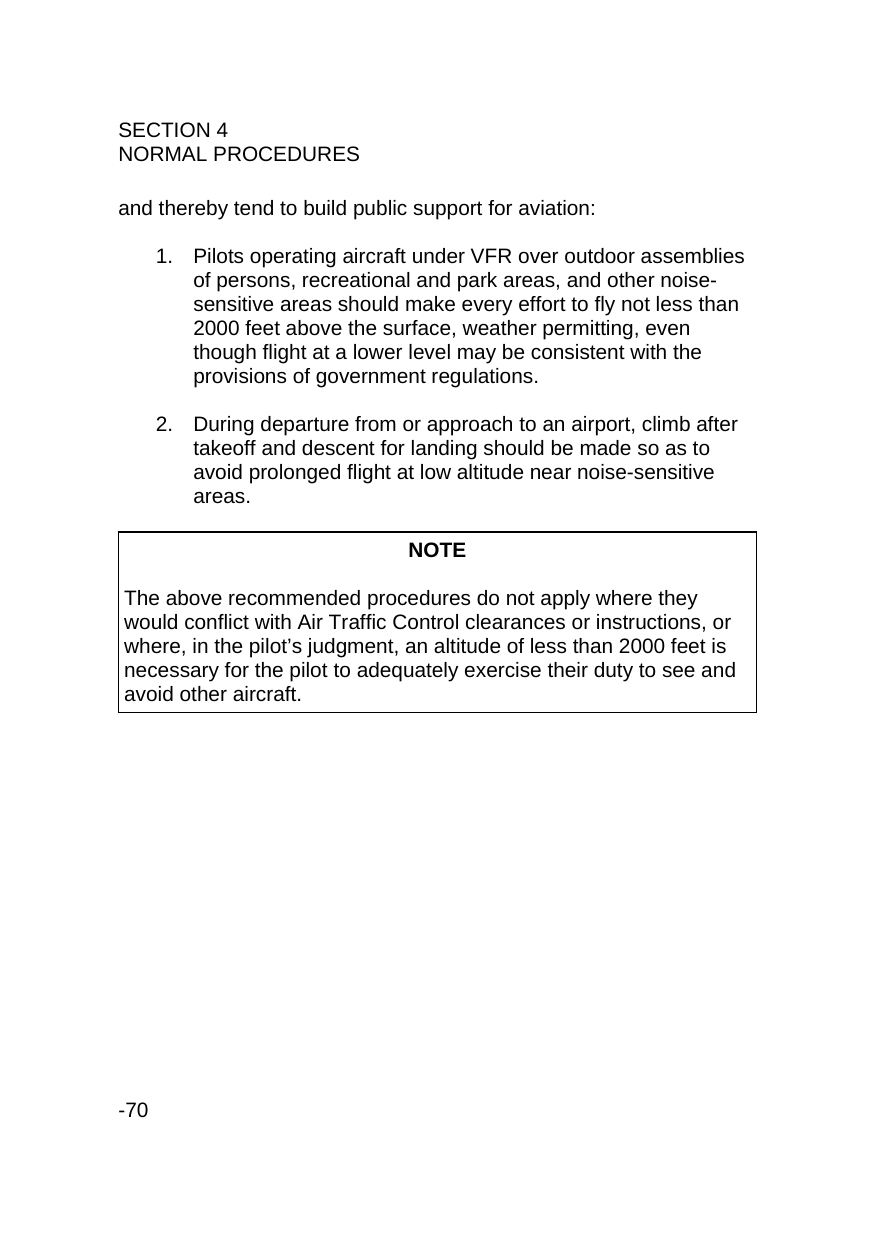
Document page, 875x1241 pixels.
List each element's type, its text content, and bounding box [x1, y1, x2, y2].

list During departure from or approach to an airport, climb after takeoff and descent for landing should be made so as to avoid prolonged flight at low altitude near noise-sensitive areas. [156, 412, 756, 507]
table_header NOTE The above recommended procedures do not apply where they would conflict with Air Traffic Control clearances or instructions, or where, in the pilot’s judgment, an altitude of less than 2000 feet is necessary for the pilot to adequately exercise their duty to see and avoid other aircraft. [119, 533, 756, 712]
list Pilots operating aircraft under VFR over outdoor assemblies of persons, recreational and park areas, and other noise-sensitive areas should make every effort to fly not less than 2000 feet above the surface, weather permitting, even though flight at a lower level may be consistent with the provisions of government regulations. [156, 244, 756, 388]
text and thereby tend to build public support for aviation: [118, 196, 756, 220]
